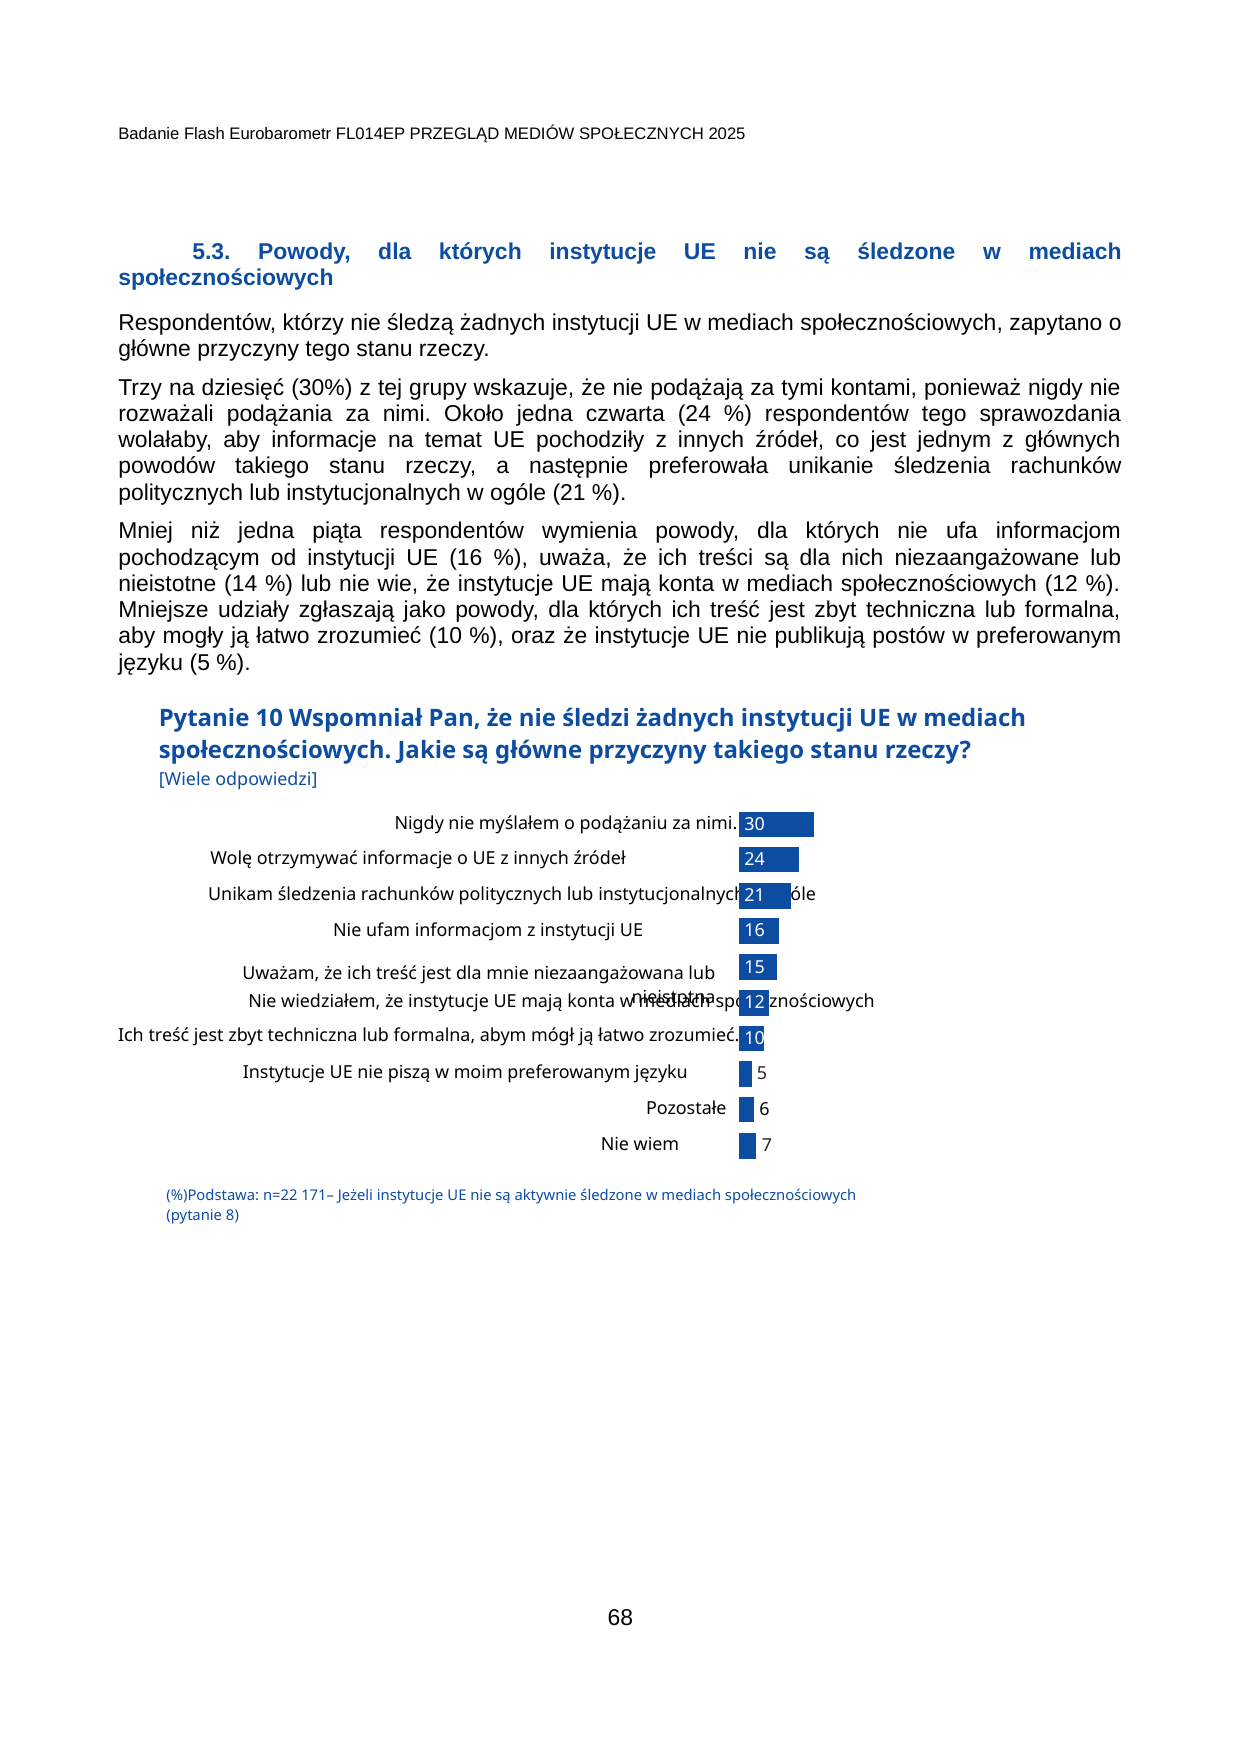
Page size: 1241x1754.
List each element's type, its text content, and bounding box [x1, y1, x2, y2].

text Respondentów, którzy nie śledzą żadnych instytucji UE w mediach społecznościowych, zapytano o główne przyczyny tego stanu rzeczy. [118, 309, 1122, 362]
text Mniej niż jedna piąta respondentów wymienia powody, dla których nie ufa informacjom pochodzącym od instytucji UE (16 %), uważa, że ich treści są dla nich niezaangażowane lub nieistotne (14 %) lub nie wie, że instytucje UE mają konta w mediach społecznościowych (12 %). Mniejsze udziały zgłaszają jako powody, dla których ich treść jest zbyt techniczna lub formalna, aby mogły ją łatwo zrozumieć (10 %), oraz że instytucje UE nie publikują postów w preferowanym języku (5 %). [118, 517, 1122, 675]
text Trzy na dziesięć (30%) z tej grupy wskazuje, że nie podążają za tymi kontami, ponieważ nigdy nie rozważali podążania za nimi. Około jedna czwarta (24 %) respondentów tego sprawozdania wolałaby, aby informacje na temat UE pochodziły z innych źródeł, co jest jednym z głównych powodów takiego stanu rzeczy, a następnie preferowała unikanie śledzenia rachunków politycznych lub instytucjonalnych w ogóle (21 %). [118, 373, 1122, 505]
subtitle 5.3. Powody, dla których instytucje UE nie są śledzone w mediach społecznościowych [118, 238, 1122, 290]
